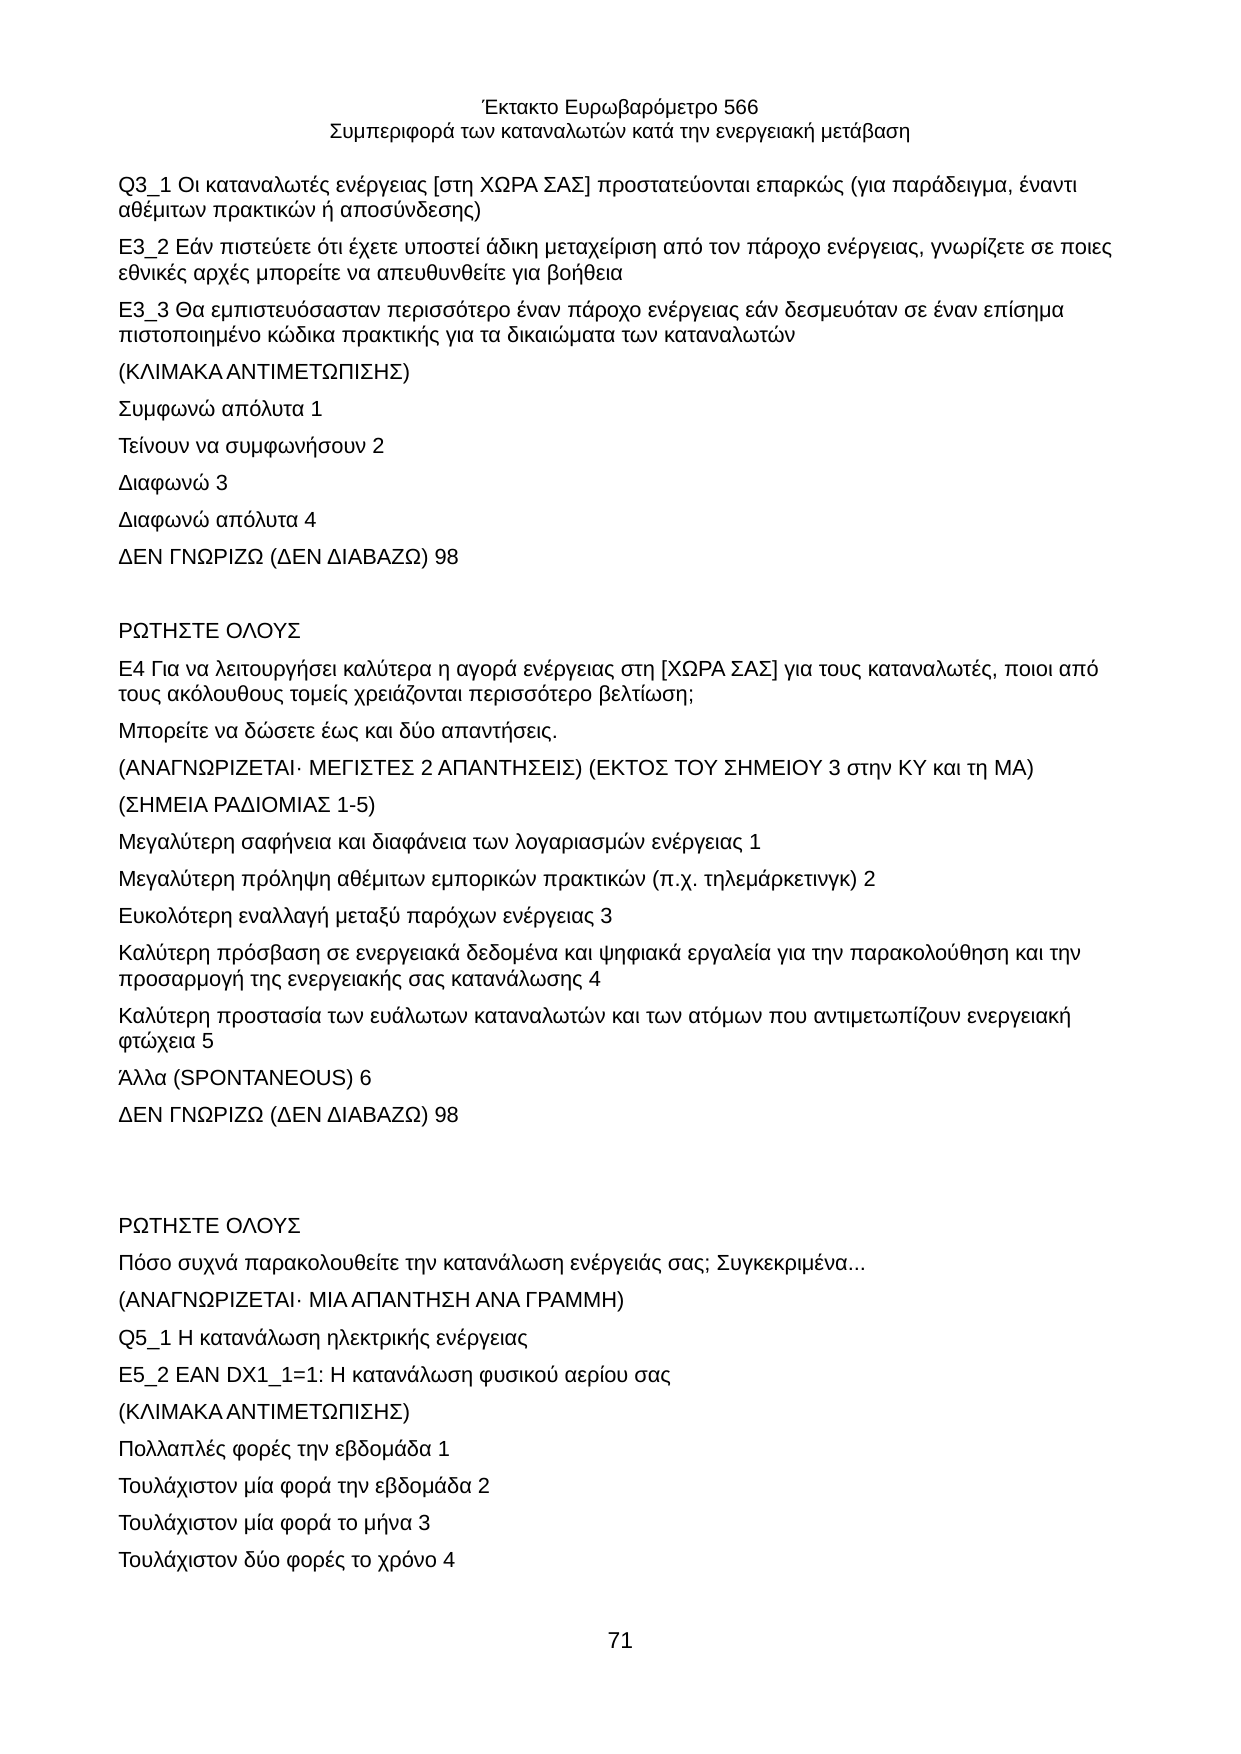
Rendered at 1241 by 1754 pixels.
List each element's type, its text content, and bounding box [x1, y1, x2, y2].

text ΔΕΝ ΓΝΩΡΙΖΩ (ΔΕΝ ΔΙΑΒΑΖΩ) 98 [118, 1102, 1122, 1127]
text Ε5_2 ΕΑΝ DX1_1=1: Η κατανάλωση φυσικού αερίου σας [118, 1361, 1122, 1387]
text Τείνουν να συμφωνήσουν 2 [118, 433, 1122, 458]
text Ε3_2 Εάν πιστεύετε ότι έχετε υποστεί άδικη μεταχείριση από τον πάροχο ενέργειας, γνωρίζετε σε ποιες εθνικές αρχές μπορείτε να απευθυνθείτε για βοήθεια [118, 234, 1122, 284]
text (ΚΛΙΜΑΚΑ ΑΝΤΙΜΕΤΩΠΙΣΗΣ) [118, 359, 1122, 384]
text Πόσο συχνά παρακολουθείτε την κατανάλωση ενέργειάς σας; Συγκεκριμένα... [118, 1250, 1122, 1275]
text (ΣΗΜΕΙΑ ΡΑΔΙΟΜΙΑΣ 1-5) [118, 792, 1122, 817]
text Πολλαπλές φορές την εβδομάδα 1 [118, 1436, 1122, 1461]
text Ε3_3 Θα εμπιστευόσασταν περισσότερο έναν πάροχο ενέργειας εάν δεσμευόταν σε έναν επίσημα πιστοποιημένο κώδικα πρακτικής για τα δικαιώματα των καταναλωτών [118, 296, 1122, 347]
text Τουλάχιστον δύο φορές το χρόνο 4 [118, 1547, 1122, 1572]
text Διαφωνώ απόλυτα 4 [118, 507, 1122, 532]
text Ε4 Για να λειτουργήσει καλύτερα η αγορά ενέργειας στη [ΧΩΡΑ ΣΑΣ] για τους καταναλωτές, ποιοι από τους ακόλουθους τομείς χρειάζονται περισσότερο βελτίωση; [118, 655, 1122, 706]
text Τουλάχιστον μία φορά το μήνα 3 [118, 1510, 1122, 1535]
text Μπορείτε να δώσετε έως και δύο απαντήσεις. [118, 718, 1122, 743]
text ΔΕΝ ΓΝΩΡΙΖΩ (ΔΕΝ ΔΙΑΒΑΖΩ) 98 [118, 544, 1122, 569]
text Q3_1 Οι καταναλωτές ενέργειας [στη ΧΩΡΑ ΣΑΣ] προστατεύονται επαρκώς (για παράδειγμα, έναντι αθέμιτων πρακτικών ή αποσύνδεσης) [118, 172, 1122, 222]
text (ΑΝΑΓΝΩΡΙΖΕΤΑΙ· ΜΙΑ ΑΠΑΝΤΗΣΗ ΑΝΑ ΓΡΑΜΜΗ) [118, 1287, 1122, 1312]
text Διαφωνώ 3 [118, 470, 1122, 495]
text Άλλα (SPONTANEOUS) 6 [118, 1065, 1122, 1090]
text Τουλάχιστον μία φορά την εβδομάδα 2 [118, 1473, 1122, 1498]
text (ΚΛΙΜΑΚΑ ΑΝΤΙΜΕΤΩΠΙΣΗΣ) [118, 1398, 1122, 1424]
text Συμφωνώ απόλυτα 1 [118, 396, 1122, 421]
text Μεγαλύτερη πρόληψη αθέμιτων εμπορικών πρακτικών (π.χ. τηλεμάρκετινγκ) 2 [118, 866, 1122, 891]
text Ευκολότερη εναλλαγή μεταξύ παρόχων ενέργειας 3 [118, 903, 1122, 928]
text Καλύτερη πρόσβαση σε ενεργειακά δεδομένα και ψηφιακά εργαλεία για την παρακολούθηση και την προσαρμογή της ενεργειακής σας κατανάλωσης 4 [118, 940, 1122, 991]
text ΡΩΤΗΣΤΕ ΟΛΟΥΣ [118, 618, 1122, 643]
text Μεγαλύτερη σαφήνεια και διαφάνεια των λογαριασμών ενέργειας 1 [118, 829, 1122, 854]
text Q5_1 Η κατανάλωση ηλεκτρικής ενέργειας [118, 1324, 1122, 1349]
text (ΑΝΑΓΝΩΡΙΖΕΤΑΙ· ΜΕΓΙΣΤΕΣ 2 ΑΠΑΝΤΗΣΕΙΣ) (ΕΚΤΟΣ ΤΟΥ ΣΗΜΕΙΟΥ 3 στην ΚΥ και τη ΜΑ) [118, 755, 1122, 780]
text Καλύτερη προστασία των ευάλωτων καταναλωτών και των ατόμων που αντιμετωπίζουν ενεργειακή φτώχεια 5 [118, 1002, 1122, 1053]
text ΡΩΤΗΣΤΕ ΟΛΟΥΣ [118, 1213, 1122, 1238]
